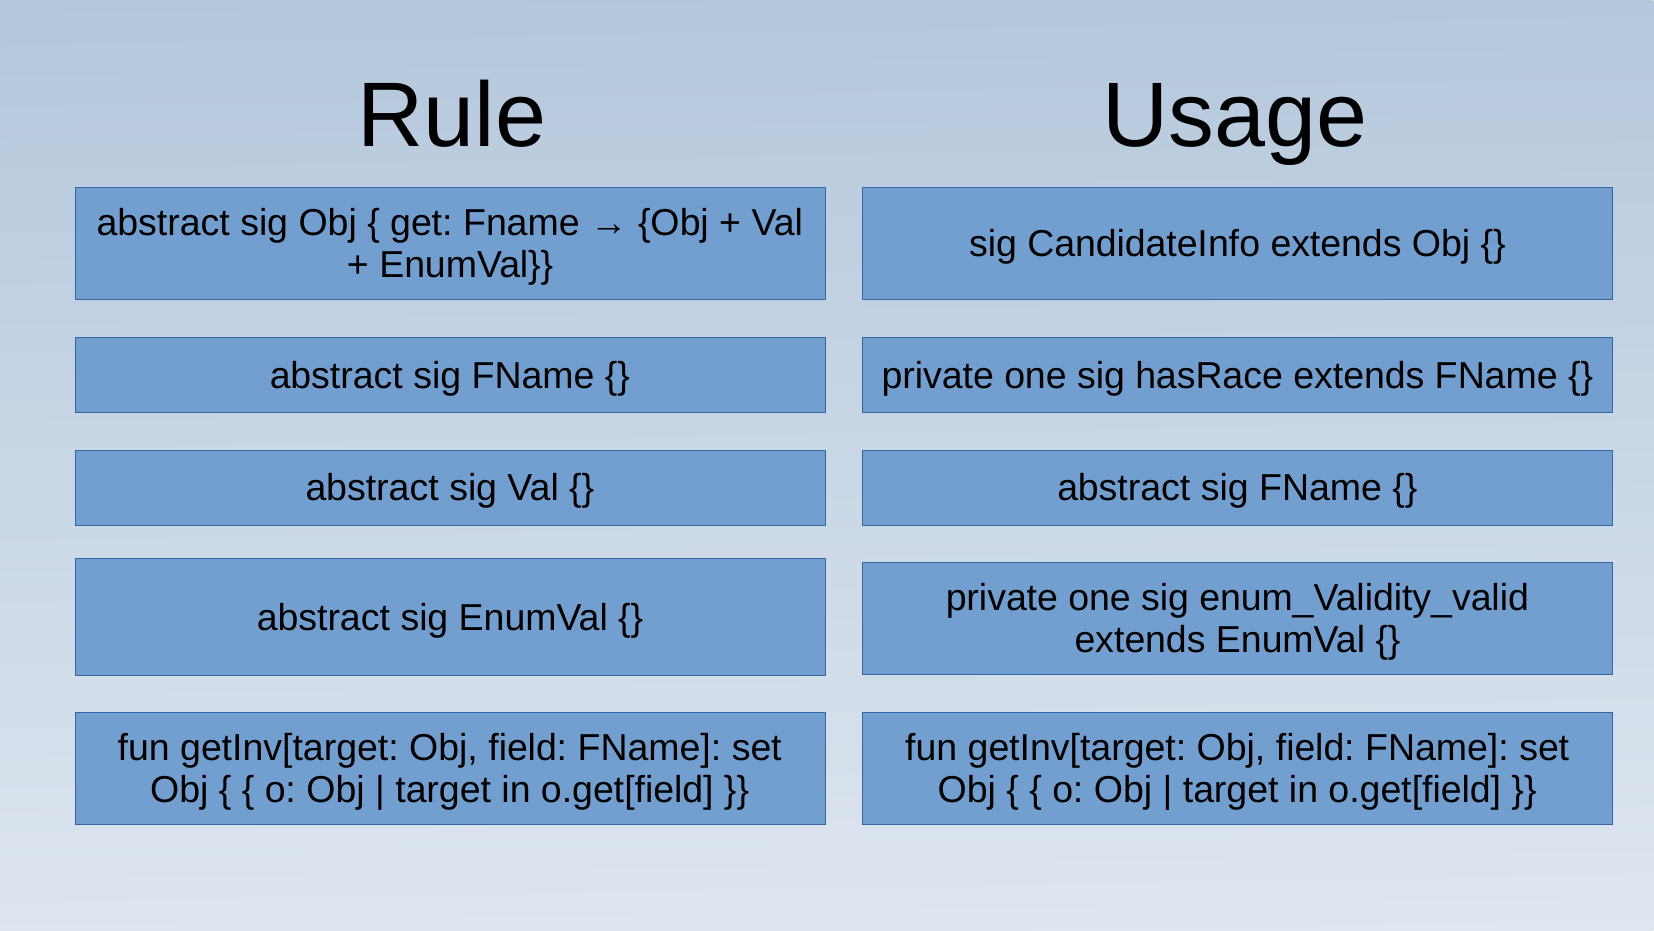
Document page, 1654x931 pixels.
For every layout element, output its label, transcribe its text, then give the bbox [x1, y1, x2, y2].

text_box private one sig enum_Validity_valid extends EnumVal {} [862, 562, 1613, 675]
text_box abstract sig Val {} [75, 450, 826, 526]
text_box abstract sig FName {} [862, 450, 1613, 526]
title Rule [191, 37, 713, 187]
text_box private one sig hasRace extends FName {} [862, 337, 1613, 413]
text_box abstract sig Obj { get: Fname → {Obj + Val + EnumVal}} [75, 187, 826, 300]
text_box sig CandidateInfo extends Obj {} [862, 187, 1613, 300]
title Usage [975, 37, 1496, 193]
text_box abstract sig FName {} [75, 337, 826, 413]
text_box fun getInv[target: Obj, field: FName]: set Obj { { o: Obj | target in o.get[field] }} [75, 712, 826, 825]
text_box abstract sig EnumVal {} [75, 558, 826, 676]
text_box fun getInv[target: Obj, field: FName]: set Obj { { o: Obj | target in o.get[field] }} [862, 712, 1613, 825]
